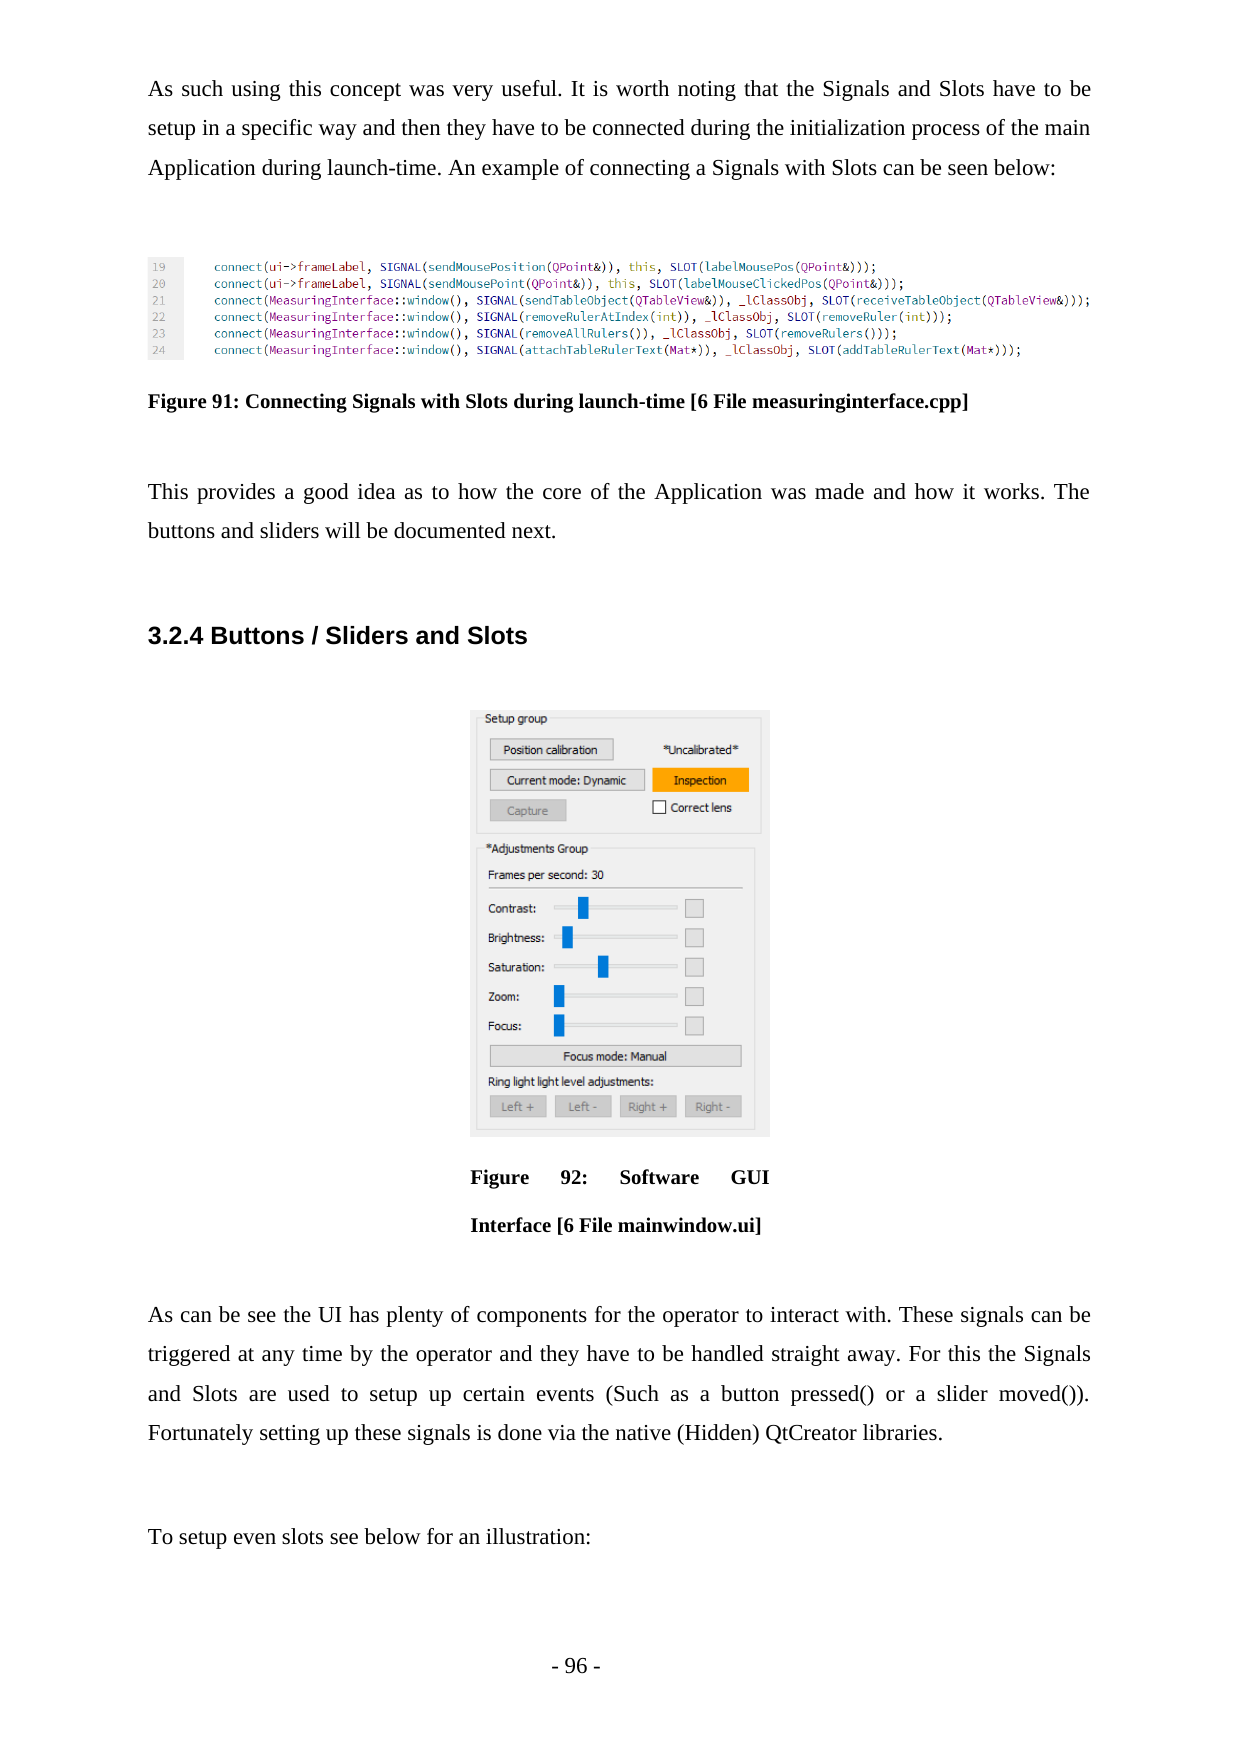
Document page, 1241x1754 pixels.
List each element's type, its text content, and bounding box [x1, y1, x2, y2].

text This provides a good idea as to how the core of the Application was made and how it works. The buttons and sliders will be documented next. [148, 478, 1092, 544]
picture [470, 710, 770, 1137]
text Figure 92: Software GUI Interface [6 File mainwindow.ui] [470, 1137, 770, 1237]
picture [147, 257, 1093, 360]
text To setup even slots see below for an illustration: [148, 1523, 1092, 1549]
subtitle 3.2.4 Buttons / Sliders and Slots [148, 621, 1092, 650]
text As can be see the UI has plenty of components for the operator to interact with. These signals can be triggered at any time by the operator and they have to be handled straight away. For this the Signals and Slots are used to setup up certain events (Such as a button pressed() or a slider moved()). Fortunately setting up these signals is done via the native (Hidden) QtCreator libraries. [148, 1301, 1092, 1445]
text As such using this concept was very useful. It is worth noting that the Signals and Slots have to be setup in a specific way and then they have to be connected during the initialization process of the main Application during launch-time. An example of connecting a Signals with Slots can be seen below: [148, 75, 1092, 180]
text Figure 91: Connecting Signals with Slots during launch-time [6 File measuringinterface.cpp] [148, 360, 1092, 413]
